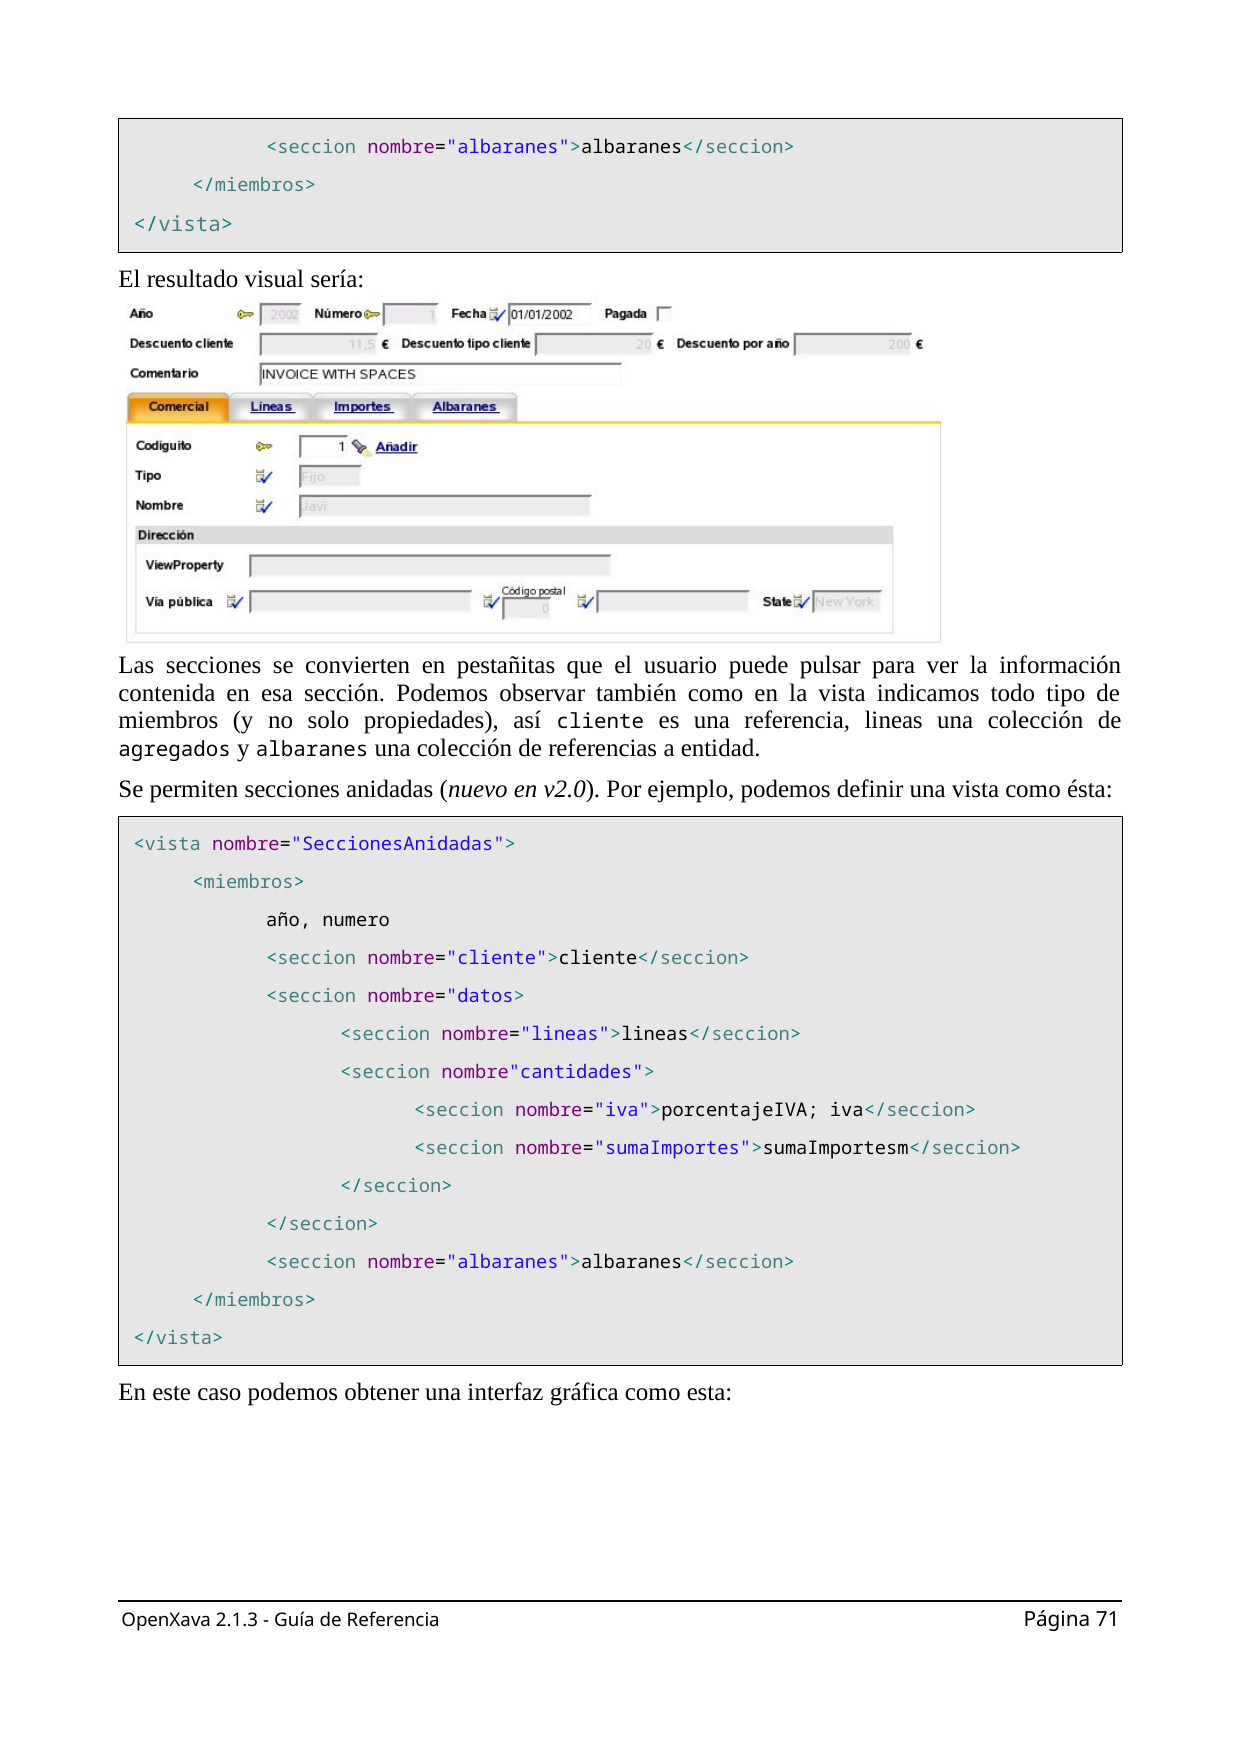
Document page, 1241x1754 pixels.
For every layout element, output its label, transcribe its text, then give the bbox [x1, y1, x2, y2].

text </vista> [119, 1310, 1122, 1365]
text El resultado visual sería: [118, 265, 1122, 292]
text <seccion nombre="albaranes">albaranes</seccion> [119, 119, 1122, 156]
text </vista> [119, 194, 1122, 252]
text <seccion nombre="sumaImportes">sumaImportesm</seccion> [119, 1120, 1122, 1158]
text <vista nombre="SeccionesAnidadas"> [119, 817, 1122, 853]
text <seccion nombre="datos> [119, 968, 1122, 1006]
text Las secciones se convierten en pestañitas que el usuario puede pulsar para ver la información contenida en esa sección. Podemos observar también como en la vista indicamos todo tipo de miembros (y no solo propiedades), así cliente es una referencia, lineas una colección de agregados y albaranes una colección de referencias a entidad. [118, 651, 1122, 763]
text </miembros> [119, 156, 1122, 194]
text <seccion nombre"cantidades"> [119, 1044, 1122, 1082]
text año, numero [119, 892, 1122, 929]
text </seccion> [119, 1196, 1122, 1234]
text <miembros> [119, 853, 1122, 892]
text </seccion> [119, 1158, 1122, 1196]
text En este caso podemos obtener una interfaz gráfica como esta: [118, 1378, 1122, 1405]
picture [125, 295, 947, 651]
text Se permiten secciones anidadas (nuevo en v2.0). Por ejemplo, podemos definir una vista como ésta: [118, 775, 1122, 803]
text <seccion nombre="albaranes">albaranes</seccion> [119, 1234, 1122, 1272]
text <seccion nombre="lineas">lineas</seccion> [119, 1006, 1122, 1044]
text </miembros> [119, 1272, 1122, 1310]
text <seccion nombre="iva">porcentajeIVA; iva</seccion> [119, 1082, 1122, 1120]
text <seccion nombre="cliente">cliente</seccion> [119, 929, 1122, 968]
